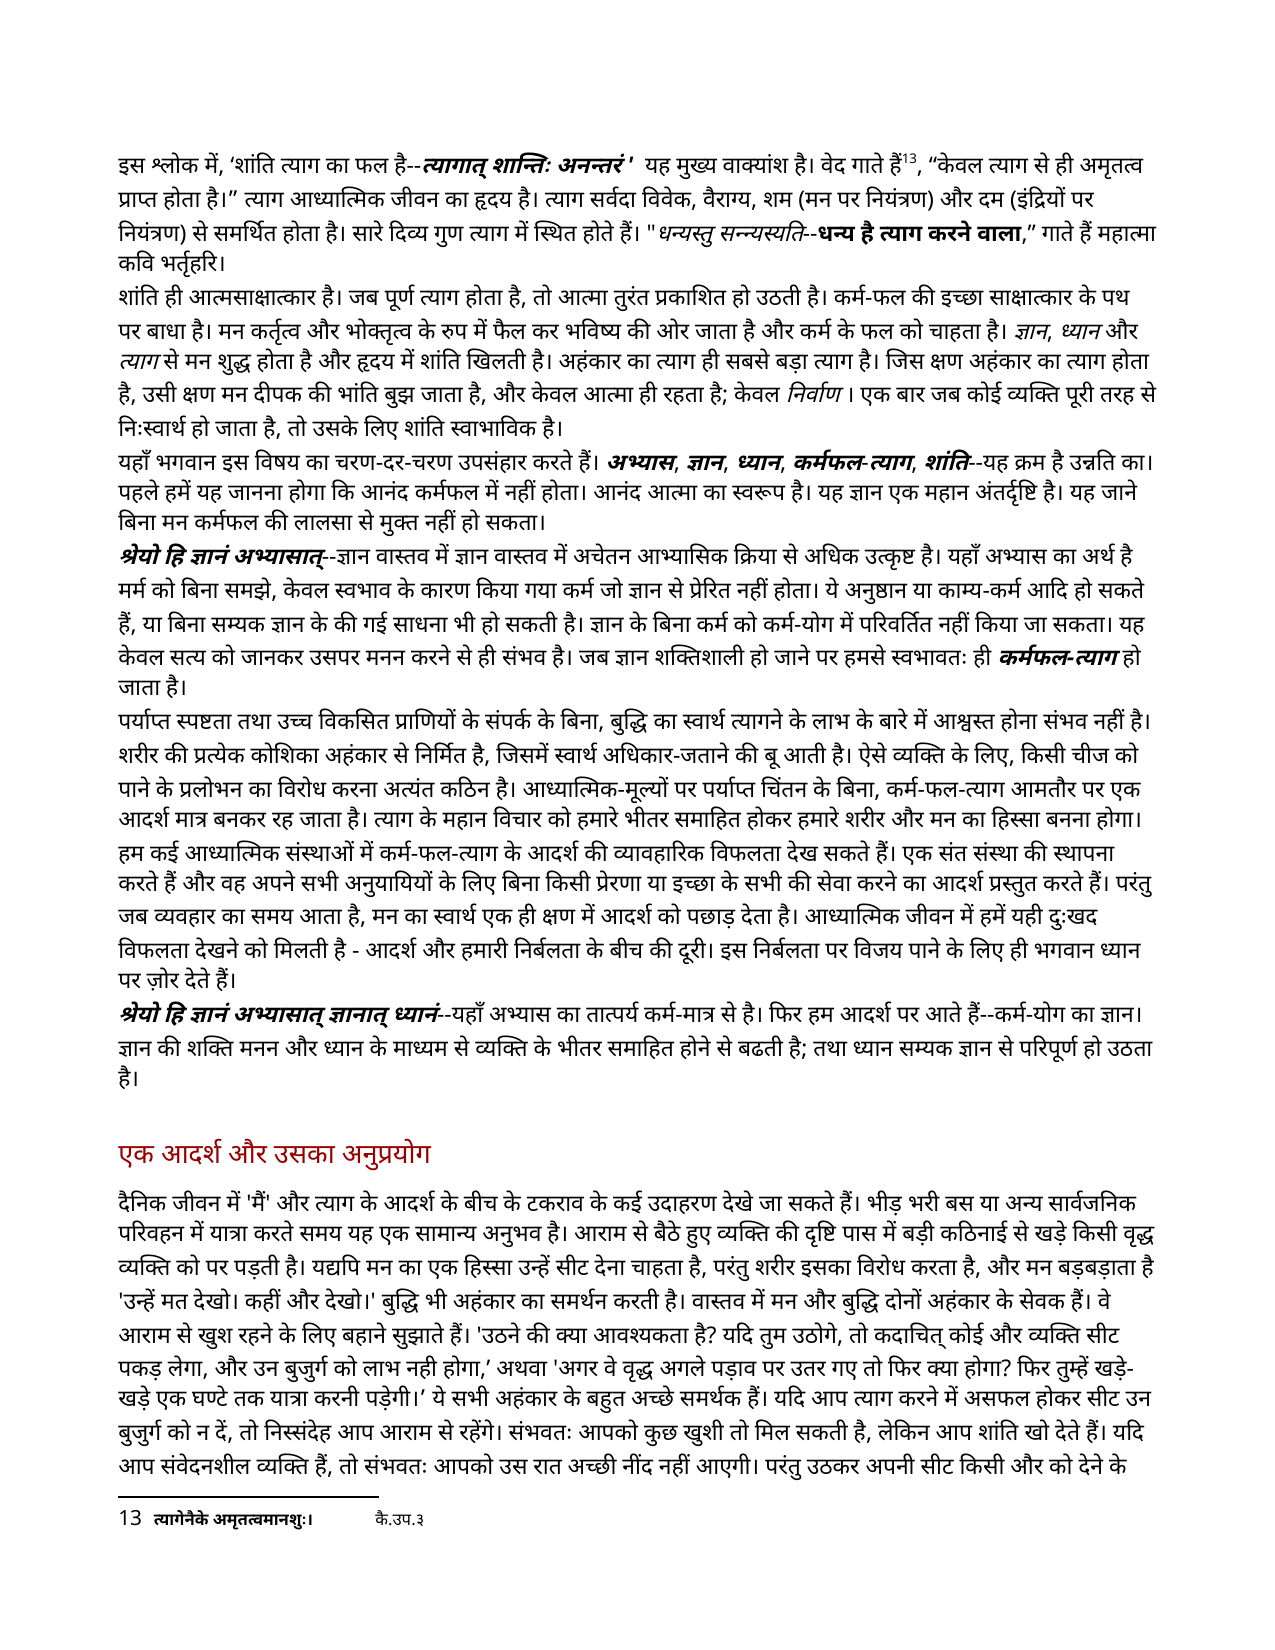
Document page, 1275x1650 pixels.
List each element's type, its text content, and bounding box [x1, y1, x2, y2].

text यहाँ भगवान इस विषय का चरण-दर-चरण उपसंहार करते हैं। अभ्यास, ज्ञान, ध्यान, कर्मफल-त्याग, शांति--यह क्रम है उन्नति का। पहले हमें यह जानना होगा कि आनंद कर्मफल में नहीं होता। आनंद आत्मा का स्वरूप है। यह ज्ञान एक महान अंतर्दृष्टि है। यह जाने बिना मन कर्मफल की लालसा से मुक्त नहीं हो सकता। [118, 446, 1157, 540]
text शांति ही आत्मसाक्षात्कार है। जब पूर्ण त्याग होता है, तो आत्मा तुरंत प्रकाशित हो उठती है। कर्म-फल की इच्छा साक्षात्कार के पथ पर बाधा है। मन कर्तृत्व और भोक्तृत्व के रुप में फैल कर भविष्य की ओर जाता है और कर्म के फल को चाहता है। ज्ञान, ध्यान और त्याग से मन शुद्ध होता है और हृदय में शांति खिलती है। अहंकार का त्याग ही सबसे बड़ा त्याग है। जिस क्षण अहंकार का त्याग होता है, उसी क्षण मन दीपक की भांति बुझ जाता है, और केवल आत्मा ही रहता है; केवल निर्वाण । एक बार जब कोई व्यक्ति पूरी तरह से निःस्वार्थ हो जाता है, तो उसके लिए शांति स्वाभाविक है। [118, 281, 1157, 446]
text श्रेयो हि ज्ञानं अभ्यासात् ज्ञानात् ध्यानं--यहाँ अभ्यास का तात्पर्य कर्म-मात्र से है। फिर हम आदर्श पर आते हैं--कर्म-योग का ज्ञान। ज्ञान की शक्ति मनन और ध्यान के माध्यम से व्यक्ति के भीतर समाहित होने से बढती है; तथा ध्यान सम्यक ज्ञान से परिपूर्ण हो उठता है। [118, 998, 1157, 1096]
text श्रेयो हि ज्ञानं अभ्यासात्--ज्ञान वास्तव में ज्ञान वास्तव में अचेतन आभ्यासिक क्रिया से अधिक उत्कृष्ट है। यहाँ अभ्यास का अर्थ है मर्म को बिना समझे, केवल स्वभाव के कारण किया गया कर्म जो ज्ञान से प्रेरित नहीं होता। ये अनुष्ठान या काम्य-कर्म आदि हो सकते हैं, या बिना सम्यक ज्ञान के की गई साधना भी हो सकती है। ज्ञान के बिना कर्म को कर्म-योग में परिवर्तित नहीं किया जा सकता। यह केवल सत्य को जानकर उसपर मनन करने से ही संभव है। जब ज्ञान शक्तिशाली हो जाने पर हमसे स्वभावतः ही कर्मफल-त्याग हो जाता है। [118, 540, 1157, 705]
text त्यागेनैके अमृतत्वमानशुः। कै.उप.३ [118, 1503, 1157, 1532]
text हम कई आध्यात्मिक संस्थाओं में कर्म-फल-त्याग के आदर्श की व्यावहारिक विफलता देख सकते हैं। एक संत संस्था की स्थापना करते हैं और वह अपने सभी अनुयायियों के लिए बिना किसी प्रेरणा या इच्छा के सभी की सेवा करने का आदर्श प्रस्तुत करते हैं। परंतु जब व्यवहार का समय आता है, मन का स्वार्थ एक ही‌ क्षण में आदर्श को पछाड़ देता है। आध्यात्मिक जीवन में हमें यही दुःखद विफलता देखने को मिलती है - आदर्श और हमारी निर्बलता के बीच की दूरी। इस निर्बलता पर विजय पाने के लिए ही भगवान ध्यान पर ज़ोर देते हैं। [118, 837, 1157, 998]
text दैनिक जीवन में 'मैं' और त्याग के आदर्श के बीच के टकराव के कई उदाहरण देखे जा सकते हैं। भीड़ भरी बस या अन्य सार्वजनिक परिवहन में यात्रा करते समय यह एक सामान्य अनुभव है। आराम से बैठे हुए व्यक्ति की दृष्टि पास में बड़ी कठिनाई से खड़े किसी वृद्ध व्यक्ति को पर पड़ती है। यद्यपि मन का एक हिस्सा उन्हें सीट देना चाहता है, परंतु शरीर इसका विरोध करता है, और मन बड़बड़ाता है 'उन्हें मत देखो। कहीं और देखो।' बुद्धि भी अहंकार का समर्थन करती है। वास्तव में मन और बुद्धि दोनों अहंकार के सेवक हैं। वे आराम से खुश रहने के लिए बहाने सुझाते हैं। 'उठने की क्या आवश्यकता है? यदि तुम उठोगे, तो कदाचित् कोई और व्यक्ति सीट पकड़ लेगा, और उन बुजुर्ग को लाभ नही होगा,’ अथवा 'अगर वे वृद्ध अगले पड़ाव पर उतर गए तो फिर क्या होगा? फिर तुम्हें खड़े-खड़े एक घण्टे तक यात्रा करनी पड़ेगी।’ ये सभी अहंकार के बहुत अच्छे समर्थक हैं। यदि आप त्याग करने में असफल होकर सीट उन बुजुर्ग को न दें, तो निस्संदेह आप आराम से रहेंगे। संभवतः आपको कुछ खुशी तो मिल सकती है, लेकिन आप शांति खो देते हैं। यदि आप संवेदनशील व्यक्ति हैं, तो संभवतः आपको उस रात अच्छी नींद नहीं आएगी। परंतु उठकर अपनी सीट किसी और को देने के [118, 1187, 1157, 1484]
text पर्याप्त स्पष्टता तथा उच्च विकसित प्राणियों के संपर्क के बिना, बुद्धि का स्वार्थ त्यागने के लाभ के बारे में आश्वस्त होना संभव नहीं है। शरीर की प्रत्येक कोशिका अहंकार से निर्मित है, जिसमें स्वार्थ अधिकार-जताने की बू आती है। ऐसे व्यक्ति के लिए, किसी चीज को पाने के प्रलोभन का विरोध करना अत्यंत कठिन है। आध्यात्मिक-मूल्यों पर पर्याप्त चिंतन के बिना, कर्म-फल-त्याग आमतौर पर एक आदर्श मात्र बनकर रह जाता है। त्याग के महान विचार को हमारे भीतर समाहित होकर हमारे शरीर और मन का हिस्सा बनना होगा। [118, 705, 1157, 837]
subtitle एक आदर्श और उसका अनुप्रयोग [118, 1139, 1157, 1174]
text इस श्लोक में, ‘शांति त्याग का फल है--त्यागात् शान्तिः‌ अनन्तरं ' यह मुख्य वाक्यांश है। वेद गाते हैं, “केवल त्याग से ही अमृतत्व प्राप्त होता है।” त्याग आध्यात्मिक जीवन का हृदय है। त्याग सर्वदा विवेक, वैराग्य, शम (मन पर नियंत्रण) और दम (इंद्रियों पर नियंत्रण) से समर्थित होता है। सारे दिव्य गुण त्याग में स्थित होते हैं। "धन्यस्तु सन्न्यस्यति--धन्य है त्याग करने वाला,” गाते हैं महात्मा कवि भर्तृहरि। [118, 149, 1157, 281]
